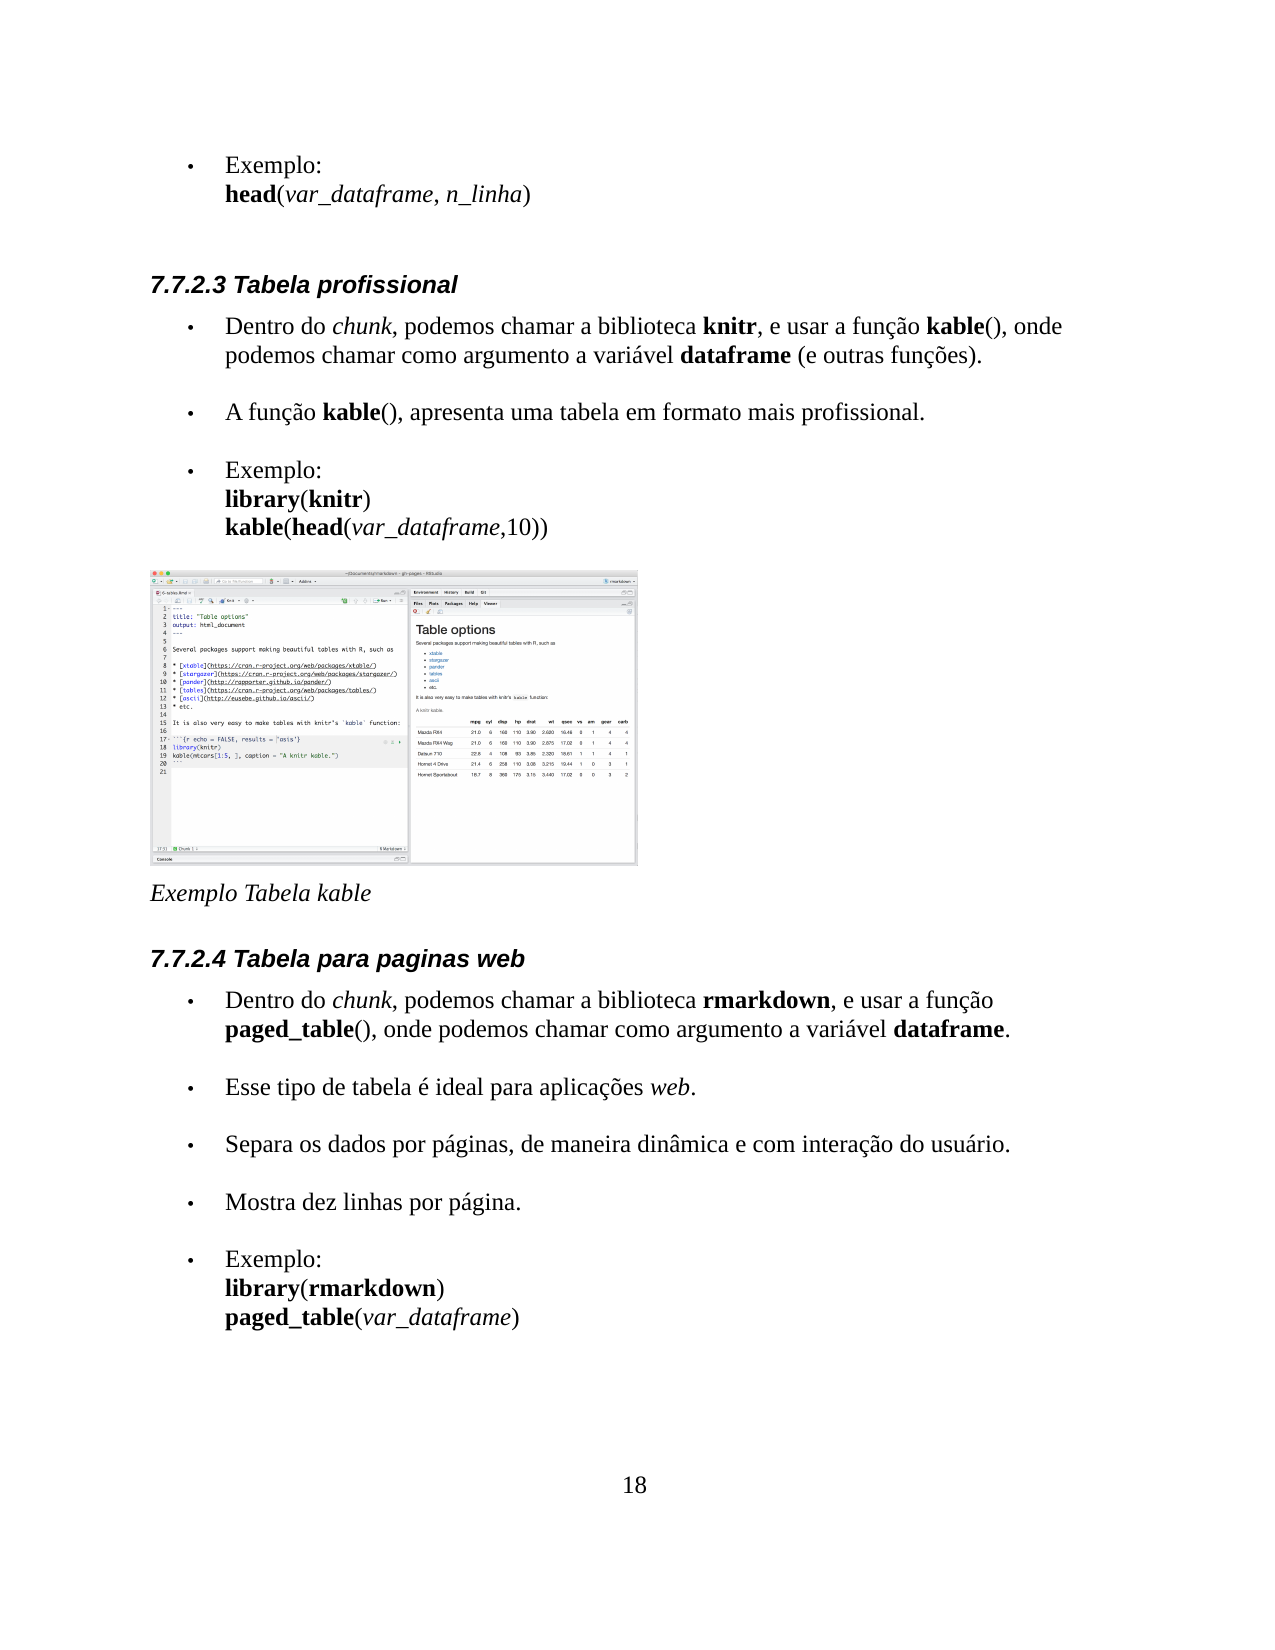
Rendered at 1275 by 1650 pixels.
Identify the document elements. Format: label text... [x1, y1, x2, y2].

list Exemplo: library(rmarkdown) paged_table(var_dataframe) [187, 1244, 1125, 1359]
subtitle 7.7.2.3 Tabela profissional [150, 270, 1125, 299]
subtitle 7.7.2.4 Tabela para paginas web [150, 944, 1125, 973]
list Dentro do chunk, podemos chamar a biblioteca rmarkdown, e usar a função paged_table(), onde podemos chamar como argumento a variável dataframe. [187, 985, 1125, 1072]
list Exemplo: library(knitr) kable(head(var_dataframe,10)) [187, 455, 1125, 570]
list Separa os dados por páginas, de maneira dinâmica e com interação do usuário. [187, 1129, 1125, 1187]
picture [150, 570, 638, 866]
text Exemplo Tabela kable [150, 878, 1125, 907]
list A função kable(), apresenta uma tabela em formato mais profissional. [187, 397, 1125, 455]
list Dentro do chunk, podemos chamar a biblioteca knitr, e usar a função kable(), onde podemos chamar como argumento a variável dataframe (e outras funções). [187, 311, 1125, 397]
list Esse tipo de tabela é ideal para aplicações web. [187, 1072, 1125, 1129]
list Exemplo: head(var_dataframe, n_linha) [187, 150, 1125, 236]
list Mostra dez linhas por página. [187, 1187, 1125, 1244]
